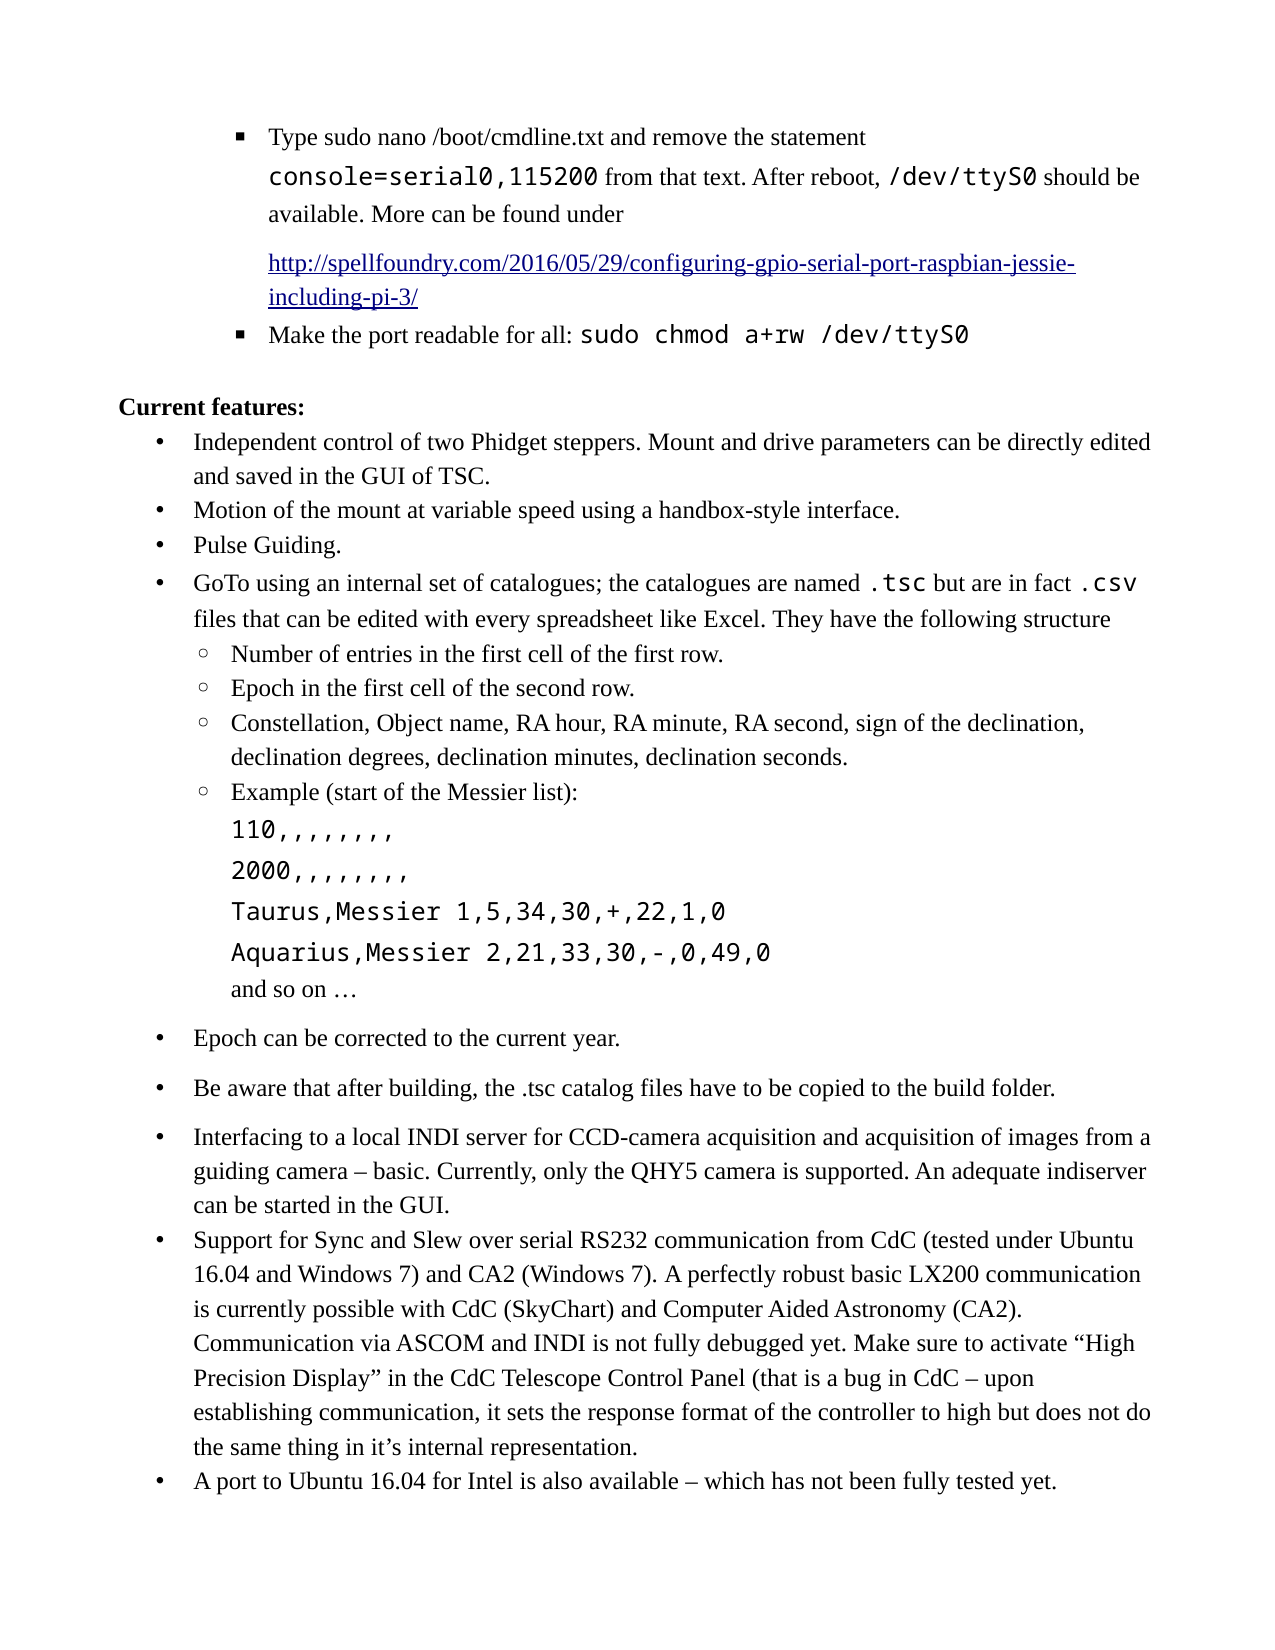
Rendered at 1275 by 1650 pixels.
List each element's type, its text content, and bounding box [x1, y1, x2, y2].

list Independent control of two Phidget steppers. Mount and drive parameters can be directly edited and saved in the GUI of TSC. [156, 427, 1157, 490]
list Type sudo nano /boot/cmdline.txt and remove the statement console=serial0,115200 from that text. After reboot, /dev/ttyS0 should be available. More can be found under [231, 118, 1157, 227]
text Current features: [118, 392, 1157, 421]
list GoTo using an internal set of catalogues; the catalogues are named .tsc but are in fact .csv files that can be edited with every spreadsheet like Excel. They have the following structure [156, 564, 1157, 633]
list Epoch in the first cell of the second row. [193, 673, 1157, 702]
list Pulse Guiding. [156, 530, 1157, 559]
list Example (start of the Messier list): 110,,,,,,,, 2000,,,,,,,, Taurus,Messier 1,5,34,30,+,22,1,0 Aquarius,Messier 2,21,33,30,-,0,49,0 and so on … [193, 777, 1157, 1003]
list Interfacing to a local INDI server for CCD-camera acquisition and acquisition of images from a guiding camera – basic. Currently, only the QHY5 camera is supported. An adequate indiserver can be started in the GUI. [156, 1122, 1157, 1219]
list Be aware that after building, the .tsc catalog files have to be copied to the build folder. [156, 1073, 1157, 1101]
list Motion of the mount at variable speed using a handbox-style interface. [156, 496, 1157, 524]
list Support for Sync and Slew over serial RS232 communication from CdC (tested under Ubuntu 16.04 and Windows 7) and CA2 (Windows 7). A perfectly robust basic LX200 communication is currently possible with CdC (SkyChart) and Computer Aided Astronomy (CA2). Communication via ASCOM and INDI is not fully debugged yet. Make sure to activate “High Precision Display” in the CdC Telescope Control Panel (that is a bug in CdC – upon establishing communication, it sets the response format of the controller to high but does not do the same thing in it’s internal representation. [156, 1225, 1157, 1461]
list Constellation, Object name, RA hour, RA minute, RA second, sign of the declination, declination degrees, declination minutes, declination seconds. [193, 708, 1157, 771]
list Make the port readable for all: sudo chmod a+rw /dev/ttyS0 [231, 317, 1157, 351]
list Number of entries in the first cell of the first row. [193, 639, 1157, 667]
list Epoch can be corrected to the current year. [156, 1023, 1157, 1052]
list http://spellfoundry.com/2016/05/29/configuring-gpio-serial-port-raspbian-jessie-including-pi-3/ [231, 248, 1157, 311]
list A port to Ubuntu 16.04 for Intel is also available – which has not been fully tested yet. [156, 1466, 1157, 1495]
